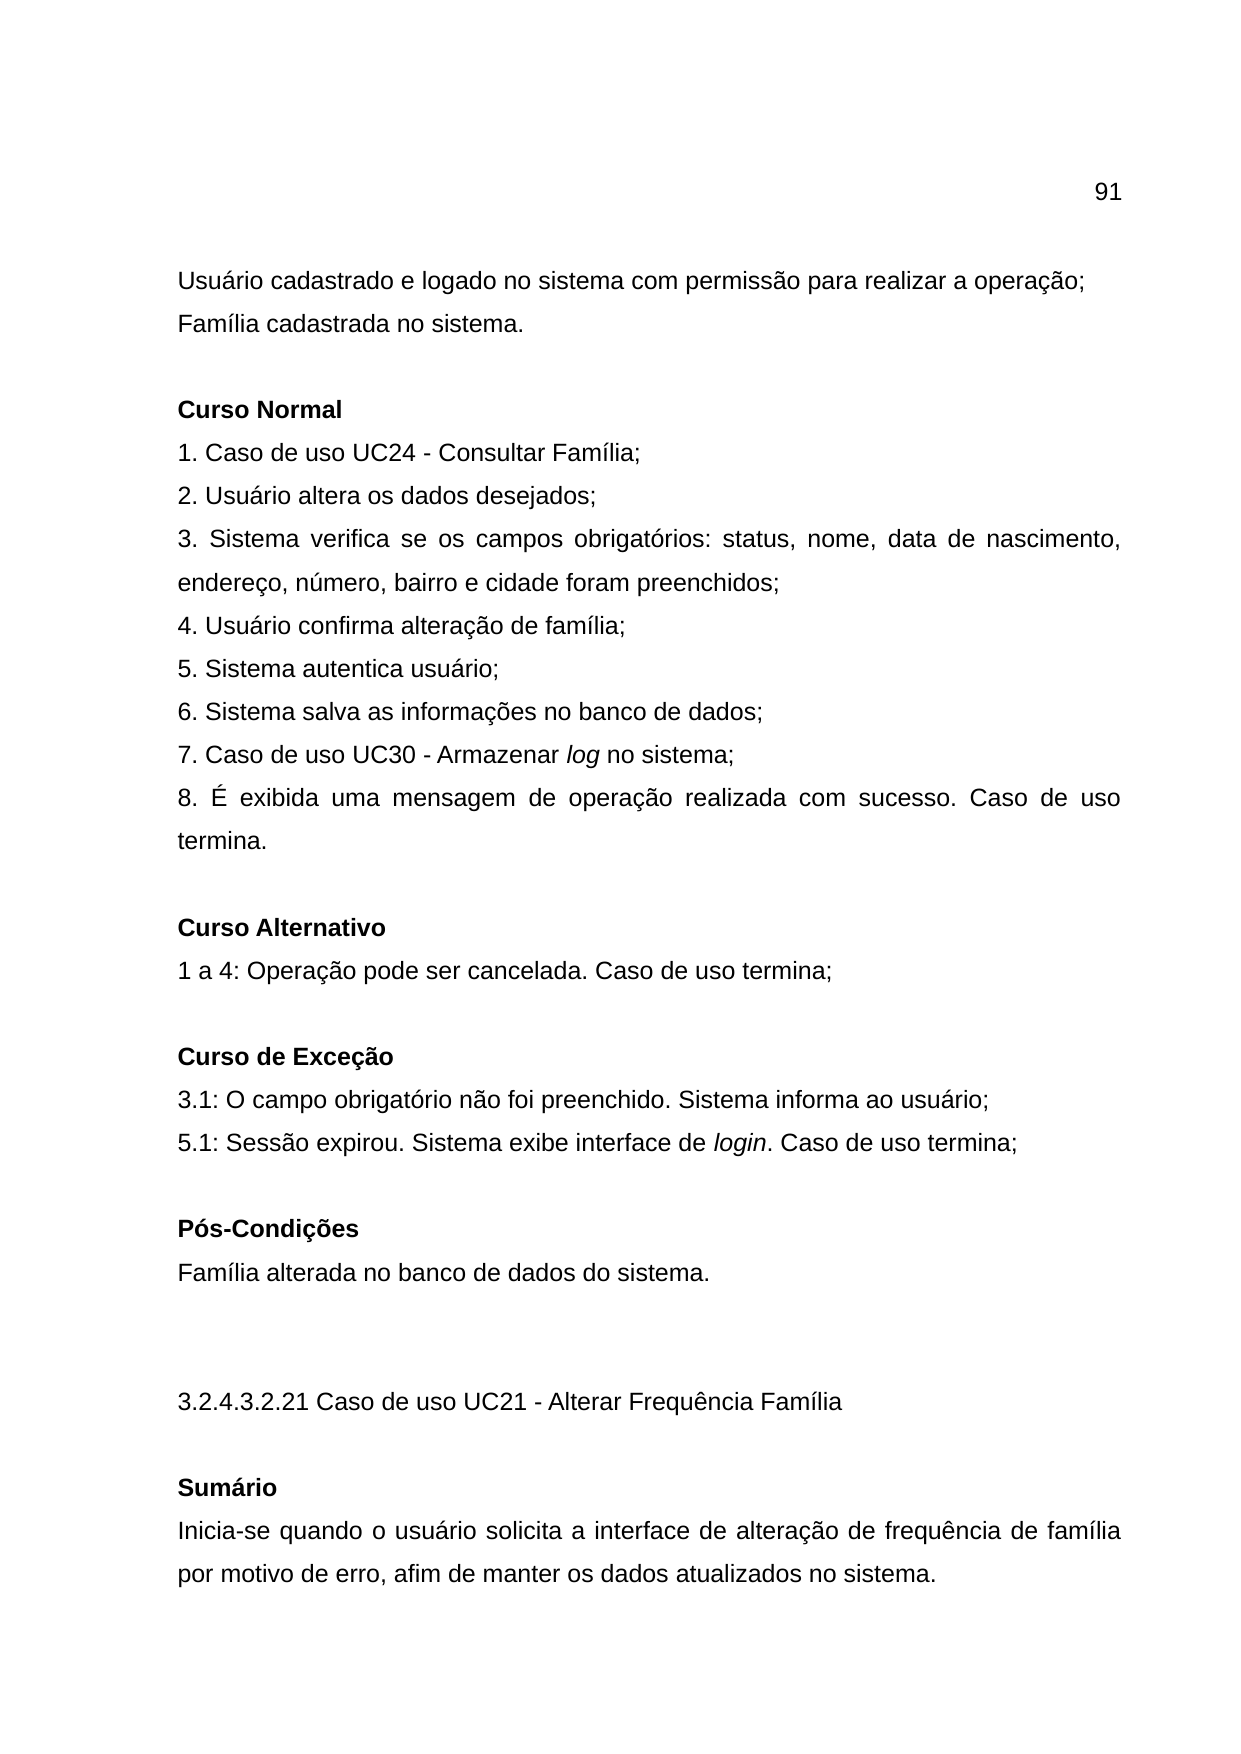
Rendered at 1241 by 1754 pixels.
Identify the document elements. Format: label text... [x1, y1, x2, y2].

text 3. Sistema verifica se os campos obrigatórios: status, nome, data de nascimento, endereço, número, bairro e cidade foram preenchidos; [177, 524, 1122, 596]
text Curso Normal [177, 395, 1122, 424]
text Família cadastrada no sistema. [177, 309, 1122, 338]
text 5.1: Sessão expirou. Sistema exibe interface de login. Caso de uso termina; [177, 1128, 1122, 1157]
text 4. Usuário confirma alteração de família; [177, 611, 1122, 639]
text 1. Caso de uso UC24 - Consultar Família; [177, 438, 1122, 467]
text Curso de Exceção [177, 1042, 1122, 1071]
text Pós-Condições [177, 1214, 1122, 1243]
text 3.1: O campo obrigatório não foi preenchido. Sistema informa ao usuário; [177, 1085, 1122, 1114]
text Família alterada no banco de dados do sistema. [177, 1258, 1122, 1286]
text 2. Usuário altera os dados desejados; [177, 481, 1122, 510]
text 6. Sistema salva as informações no banco de dados; [177, 697, 1122, 726]
text 8. É exibida uma mensagem de operação realizada com sucesso. Caso de uso termina. [177, 783, 1122, 855]
text Inicia-se quando o usuário solicita a interface de alteração de frequência de família por motivo de erro, afim de manter os dados atualizados no sistema. [177, 1516, 1122, 1588]
text 3.2.4.3.2.21 Caso de uso UC21 - Alterar Frequência Família [177, 1387, 1122, 1416]
text Sumário [177, 1473, 1122, 1502]
text Usuário cadastrado e logado no sistema com permissão para realizar a operação; [177, 266, 1122, 294]
text 5. Sistema autentica usuário; [177, 654, 1122, 683]
text Curso Alternativo [177, 913, 1122, 941]
text 1 a 4: Operação pode ser cancelada. Caso de uso termina; [177, 956, 1122, 984]
text 7. Caso de uso UC30 - Armazenar log no sistema; [177, 740, 1122, 769]
